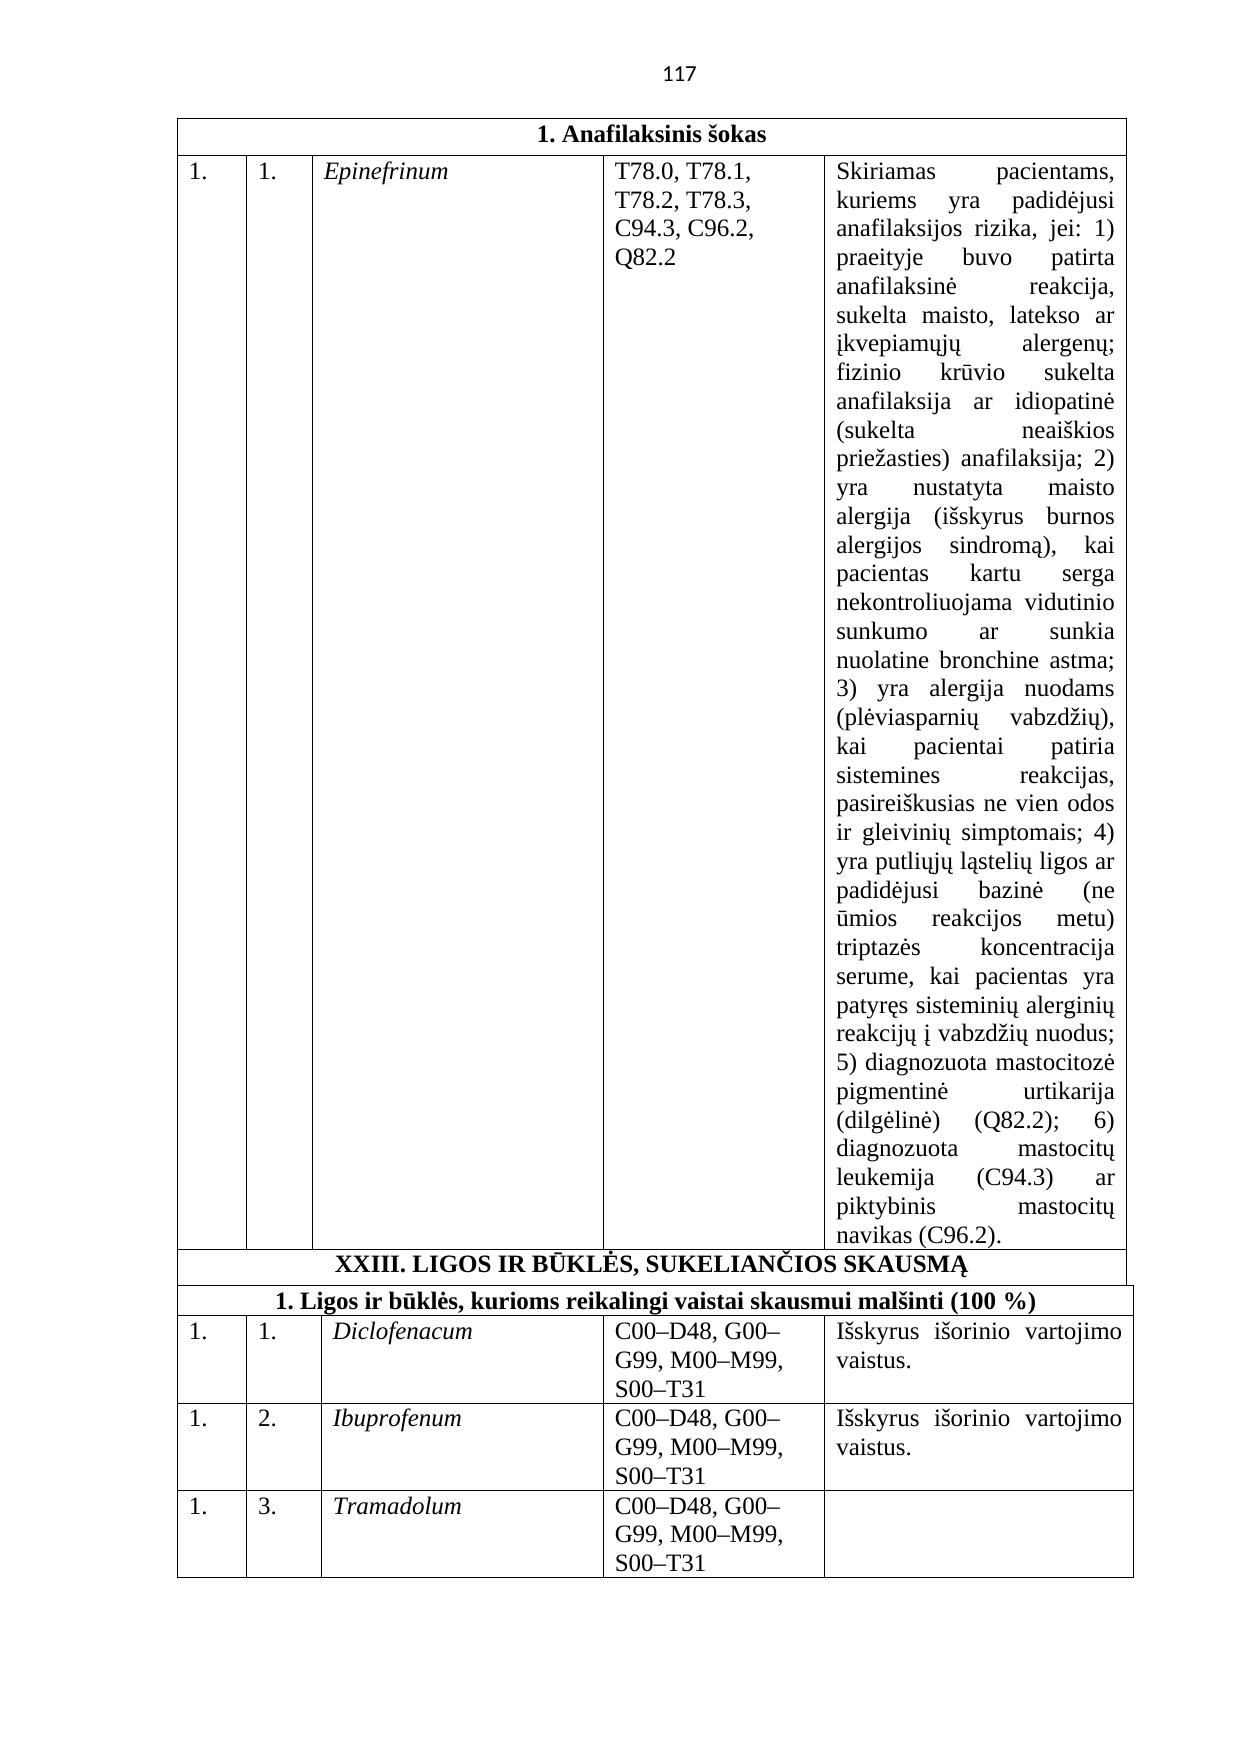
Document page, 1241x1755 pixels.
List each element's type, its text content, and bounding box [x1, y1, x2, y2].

table_cell [1127, 118, 1133, 155]
table_cell 2. [247, 1404, 321, 1490]
table_cell Tramadolum [322, 1491, 603, 1577]
table_cell 1. [178, 1404, 246, 1490]
table_cell 1. [247, 156, 312, 1248]
table_cell C00–D48, G00–G99, M00–M99, S00–T31 [604, 1491, 824, 1577]
table_cell 1. [247, 1316, 321, 1402]
table_cell [825, 1491, 1133, 1577]
table_cell Išskyrus išorinio vartojimo vaistus. [825, 1316, 1133, 1402]
table_cell Išskyrus išorinio vartojimo vaistus. [825, 1404, 1133, 1490]
table_cell [1127, 155, 1133, 1248]
table_cell T78.0, T78.1, T78.2, T78.3, C94.3, C96.2, Q82.2 [604, 156, 824, 1248]
table_cell C00–D48, G00–G99, M00–M99, S00–T31 [604, 1404, 824, 1490]
table_cell 1. [178, 156, 246, 1248]
table_cell [1127, 1249, 1133, 1285]
table_cell Epinefrinum [313, 156, 603, 1248]
table_cell 1. Anafilaksinis šokas [178, 119, 1126, 155]
table_cell Diclofenacum [322, 1316, 603, 1402]
table_cell Skiriamas pacientams, kuriems yra padidėjusi anafilaksijos rizika, jei: 1) praeityje buvo patirta anafilaksinė reakcija, sukelta maisto, latekso ar įkvepiamųjų alergenų; fizinio krūvio sukelta anafilaksija ar idiopatinė (sukelta neaiškios priežasties) anafilaksija; 2) yra nustatyta maisto alergija (išskyrus burnos alergijos sindromą), kai pacientas kartu serga nekontroliuojama vidutinio sunkumo ar sunkia nuolatine bronchine astma; 3) yra alergija nuodams (plėviasparnių vabzdžių), kai pacientai patiria sistemines reakcijas, pasireiškusias ne vien odos ir gleivinių simptomais; 4) yra putliųjų ląstelių ligos ar padidėjusi bazinė (ne ūmios reakcijos metu) triptazės koncentracija serume, kai pacientas yra patyręs sisteminių alerginių reakcijų į vabzdžių nuodus; 5) diagnozuota mastocitozė pigmentinė urtikarija (dilgėlinė) (Q82.2); 6) diagnozuota mastocitų leukemija (C94.3) ar piktybinis mastocitų navikas (C96.2). [825, 156, 1126, 1248]
table_cell 3. [247, 1491, 321, 1577]
table_cell C00–D48, G00–G99, M00–M99, S00–T31 [604, 1316, 824, 1402]
table_cell 1. [178, 1491, 246, 1577]
table_cell 1. [178, 1316, 246, 1402]
table_cell 1. Ligos ir būklės, kurioms reikalingi vaistai skausmui malšinti (100 %) [178, 1286, 1133, 1315]
table_cell XXIII. LIGOS IR BŪKLĖS, SUKELIANČIOS SKAUSMĄ [178, 1250, 1126, 1285]
table_cell Ibuprofenum [322, 1404, 603, 1490]
